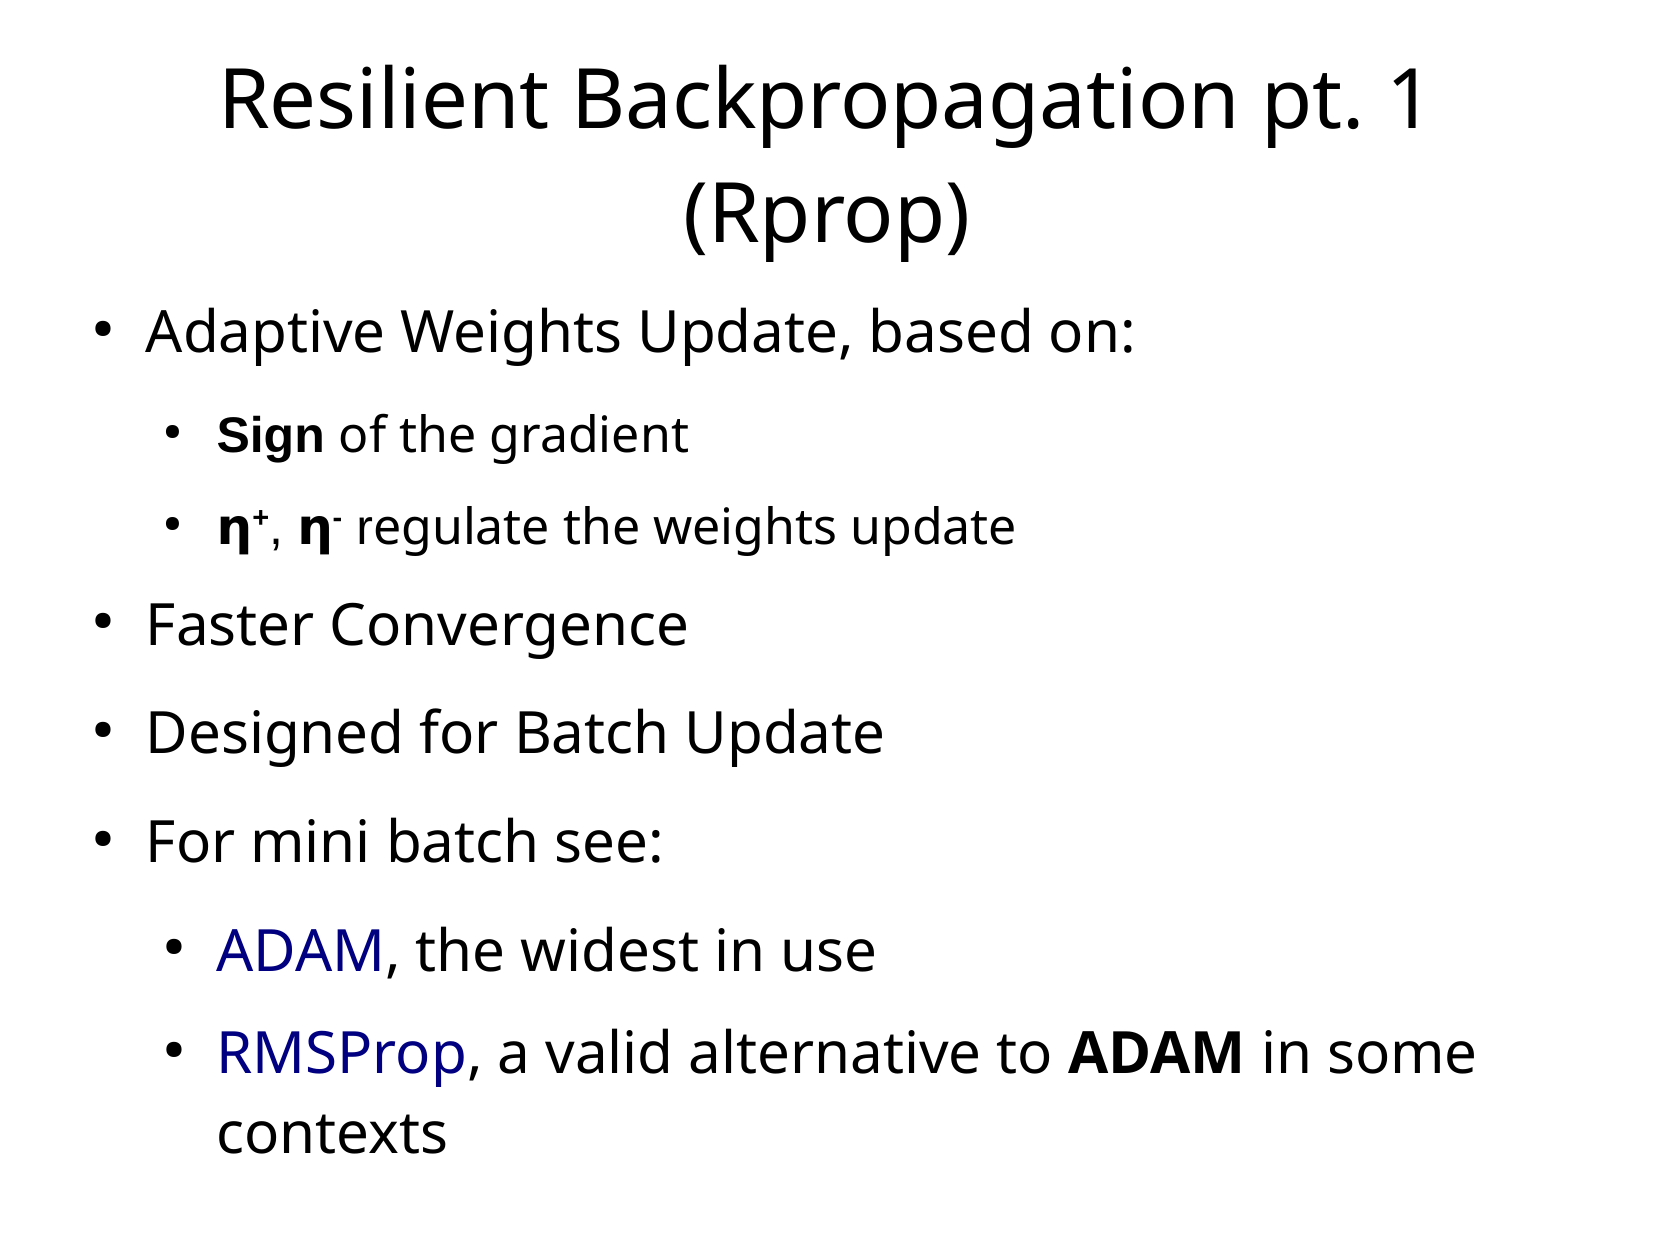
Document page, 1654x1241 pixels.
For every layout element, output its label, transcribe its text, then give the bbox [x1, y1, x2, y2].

title Resilient Backpropagation pt. 1 (Rprop) [82, 48, 1571, 258]
list Adaptive Weights Update, based on: Sign of the gradient η+, η- regulate the weights update Faster Convergence Designed for Batch Update For mini batch see: ADAM, the widest in use RMSProp, a valid alternative to ADAM in some contexts [75, 290, 1564, 1114]
